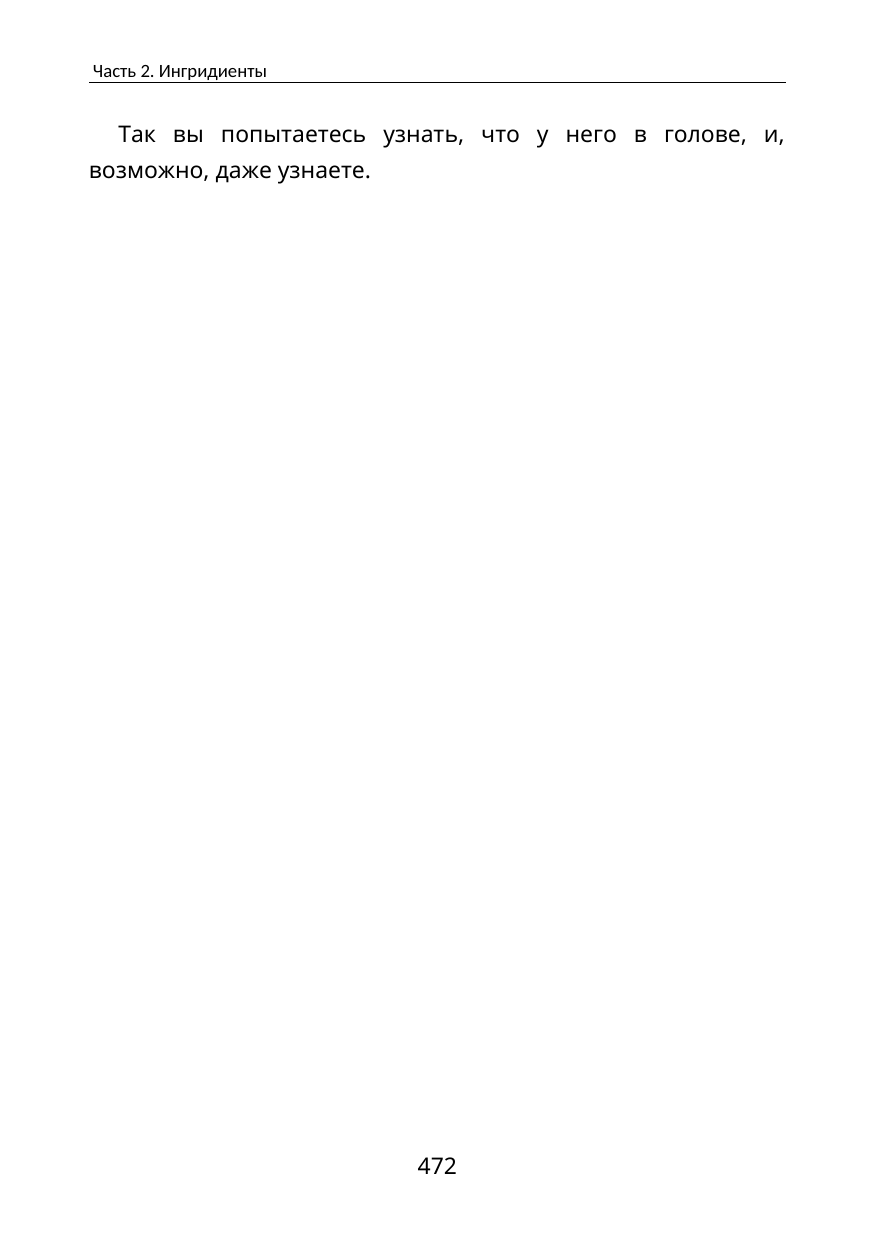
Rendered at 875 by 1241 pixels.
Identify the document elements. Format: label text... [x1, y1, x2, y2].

text Так вы попытаетесь узнать, что у него в голове, и, возможно, даже узнаете. [88, 118, 786, 185]
